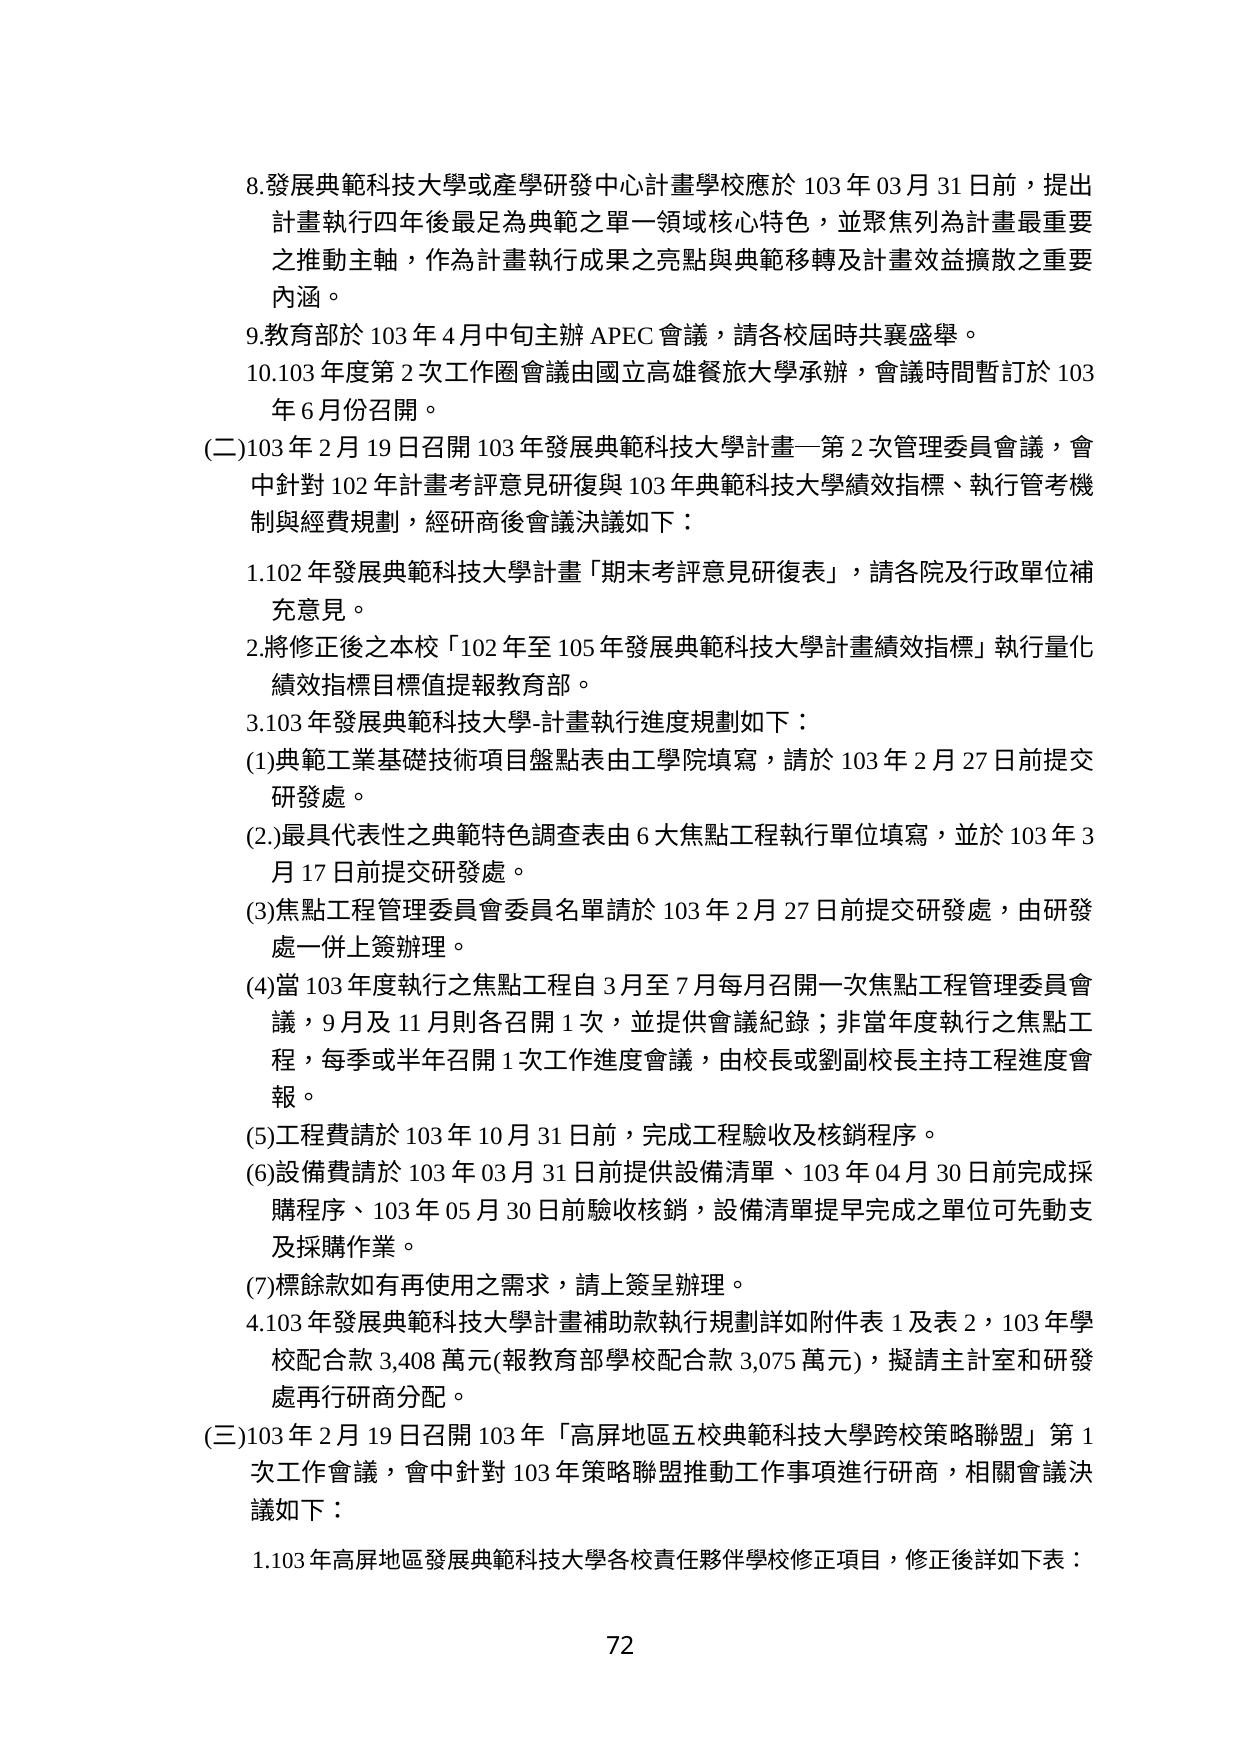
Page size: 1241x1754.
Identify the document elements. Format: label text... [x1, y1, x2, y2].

text 2.將修正後之本校「102年至105年發展典範科技大學計畫績效指標」執行量化績效指標目標值提報教育部。 [246, 627, 1094, 702]
text (二)103年2月19日召開103年發展典範科技大學計畫─第2次管理委員會議，會中針對102年計畫考評意見研復與103年典範科技大學績效指標、執行管考機制與經費規劃，經研商後會議決議如下： [204, 427, 1094, 539]
text 1.103年高屏地區發展典範科技大學各校責任夥伴學校修正項目，修正後詳如下表： [246, 1539, 1094, 1577]
text (5)工程費請於103年10月31日前，完成工程驗收及核銷程序。 [246, 1114, 1094, 1152]
text 4.103年發展典範科技大學計畫補助款執行規劃詳如附件表1及表2，103年學校配合款3,408萬元(報教育部學校配合款3,075萬元)，擬請主計室和研發處再行研商分配。 [246, 1302, 1094, 1414]
text (1)典範工業基礎技術項目盤點表由工學院填寫，請於103年2月27日前提交研發處。 [246, 739, 1094, 814]
text (2.)最具代表性之典範特色調查表由6大焦點工程執行單位填寫，並於103年3月17日前提交研發處。 [246, 814, 1094, 889]
text (3)焦點工程管理委員會委員名單請於103年2月27日前提交研發處，由研發處一併上簽辦理。 [246, 889, 1094, 964]
text (6)設備費請於103年03月31日前提供設備清單、103年04月30日前完成採購程序、103年05月30日前驗收核銷，設備清單提早完成之單位可先動支及採購作業。 [246, 1152, 1094, 1264]
text (4)當103年度執行之焦點工程自3月至7月每月召開一次焦點工程管理委員會議，9月及11月則各召開1次，並提供會議紀錄；非當年度執行之焦點工程，每季或半年召開1次工作進度會議，由校長或劉副校長主持工程進度會報。 [246, 964, 1094, 1114]
text 8.發展典範科技大學或產學研發中心計畫學校應於103年03月31日前，提出計畫執行四年後最足為典範之單一領域核心特色，並聚焦列為計畫最重要之推動主軸，作為計畫執行成果之亮點與典範移轉及計畫效益擴散之重要內涵。 [246, 164, 1094, 314]
text 9.教育部於103年4月中旬主辦APEC會議，請各校屆時共襄盛舉。 [246, 314, 1094, 352]
text 3.103年發展典範科技大學-計畫執行進度規劃如下： [246, 702, 1094, 739]
text 1.102年發展典範科技大學計畫「期末考評意見研復表」，請各院及行政單位補充意見。 [246, 552, 1094, 627]
text 10.103年度第2次工作圈會議由國立高雄餐旅大學承辦，會議時間暫訂於103年6月份召開。 [246, 352, 1094, 427]
text (三)103年2月19日召開103年「高屏地區五校典範科技大學跨校策略聯盟」第1次工作會議，會中針對103年策略聯盟推動工作事項進行研商，相關會議決議如下： [204, 1414, 1094, 1527]
text (7)標餘款如有再使用之需求，請上簽呈辦理。 [246, 1264, 1094, 1302]
